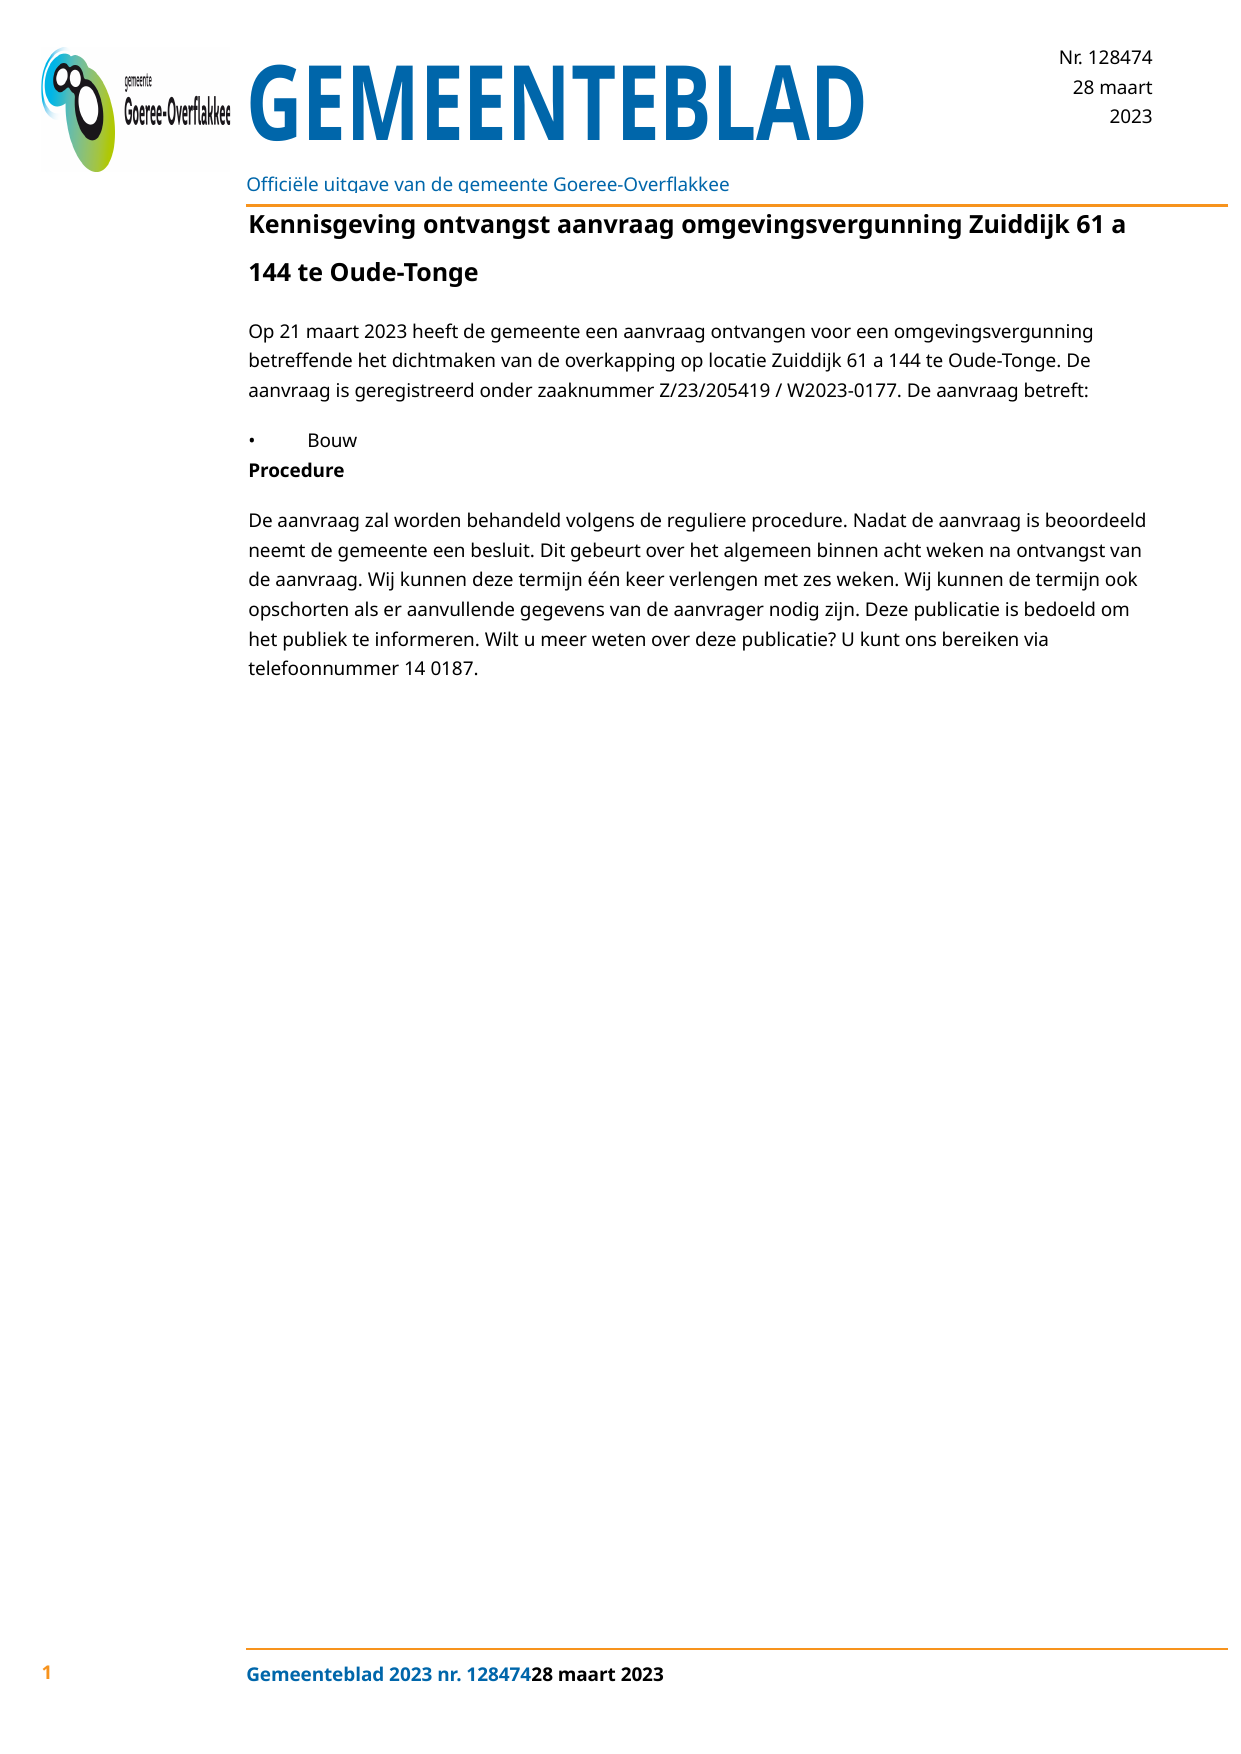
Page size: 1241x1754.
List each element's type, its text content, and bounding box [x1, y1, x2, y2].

text Kennisgeving ontvangst aanvraag omgevingsvergunning Zuiddijk 61 a 144 te Oude-Tonge [248, 207, 1152, 288]
list Bouw [248, 427, 1152, 453]
text De aanvraag zal worden behandeld volgens de reguliere procedure. Nadat de aanvraag is beoordeeld neemt de gemeente een besluit. Dit gebeurt over het algemeen binnen acht weken na ontvangst van de aanvraag. Wij kunnen deze termijn één keer verlengen met zes weken. Wij kunnen de termijn ook opschorten als er aanvullende gegevens van de aanvrager nodig zijn. Deze publicatie is bedoeld om het publiek te informeren. Wilt u meer weten over deze publicatie? U kunt ons bereiken via telefoonnummer 14 0187. [248, 507, 1152, 681]
picture [41, 47, 231, 172]
text Procedure [248, 457, 1152, 483]
text Op 21 maart 2023 heeft de gemeente een aanvraag ontvangen voor een omgevingsvergunning betreffende het dichtmaken van de overkapping op locatie Zuiddijk 61 a 144 te Oude-Tonge. De aanvraag is geregistreerd onder zaaknummer Z/23/205419 / W2023-0177. De aanvraag betreft: [248, 318, 1152, 403]
